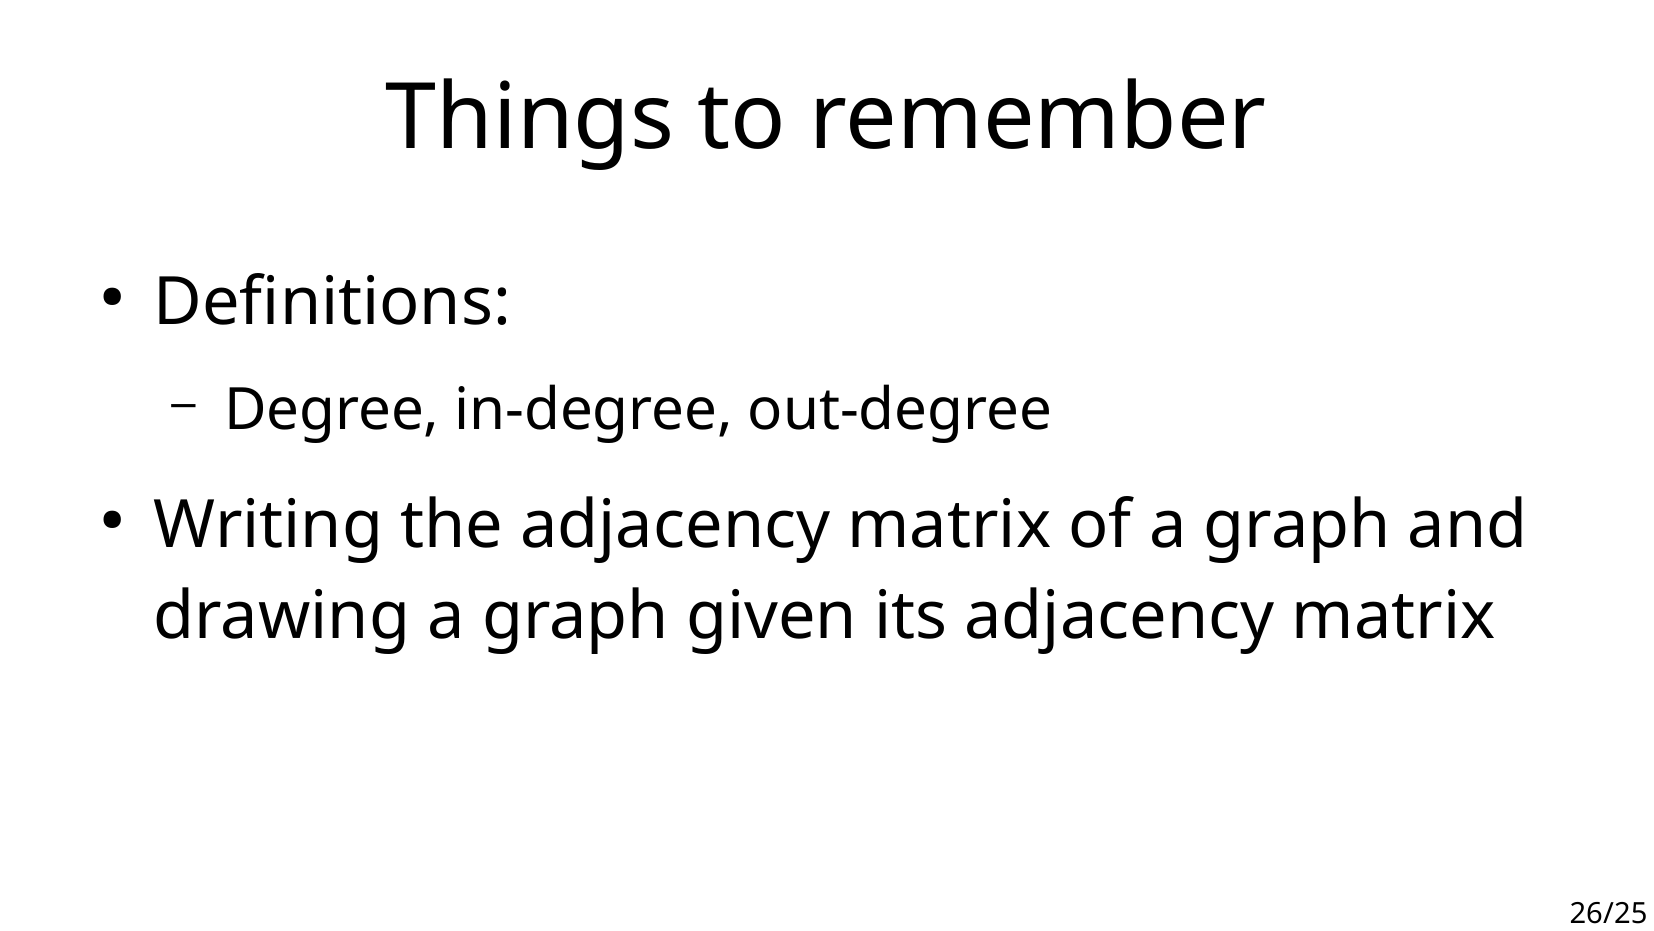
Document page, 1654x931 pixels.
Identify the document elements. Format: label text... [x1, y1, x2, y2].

title Things to remember [82, 1, 1571, 226]
list Definitions: Degree, in-degree, out-degree Writing the adjacency matrix of a graph and drawing a graph given its adjacency matrix [82, 253, 1571, 841]
